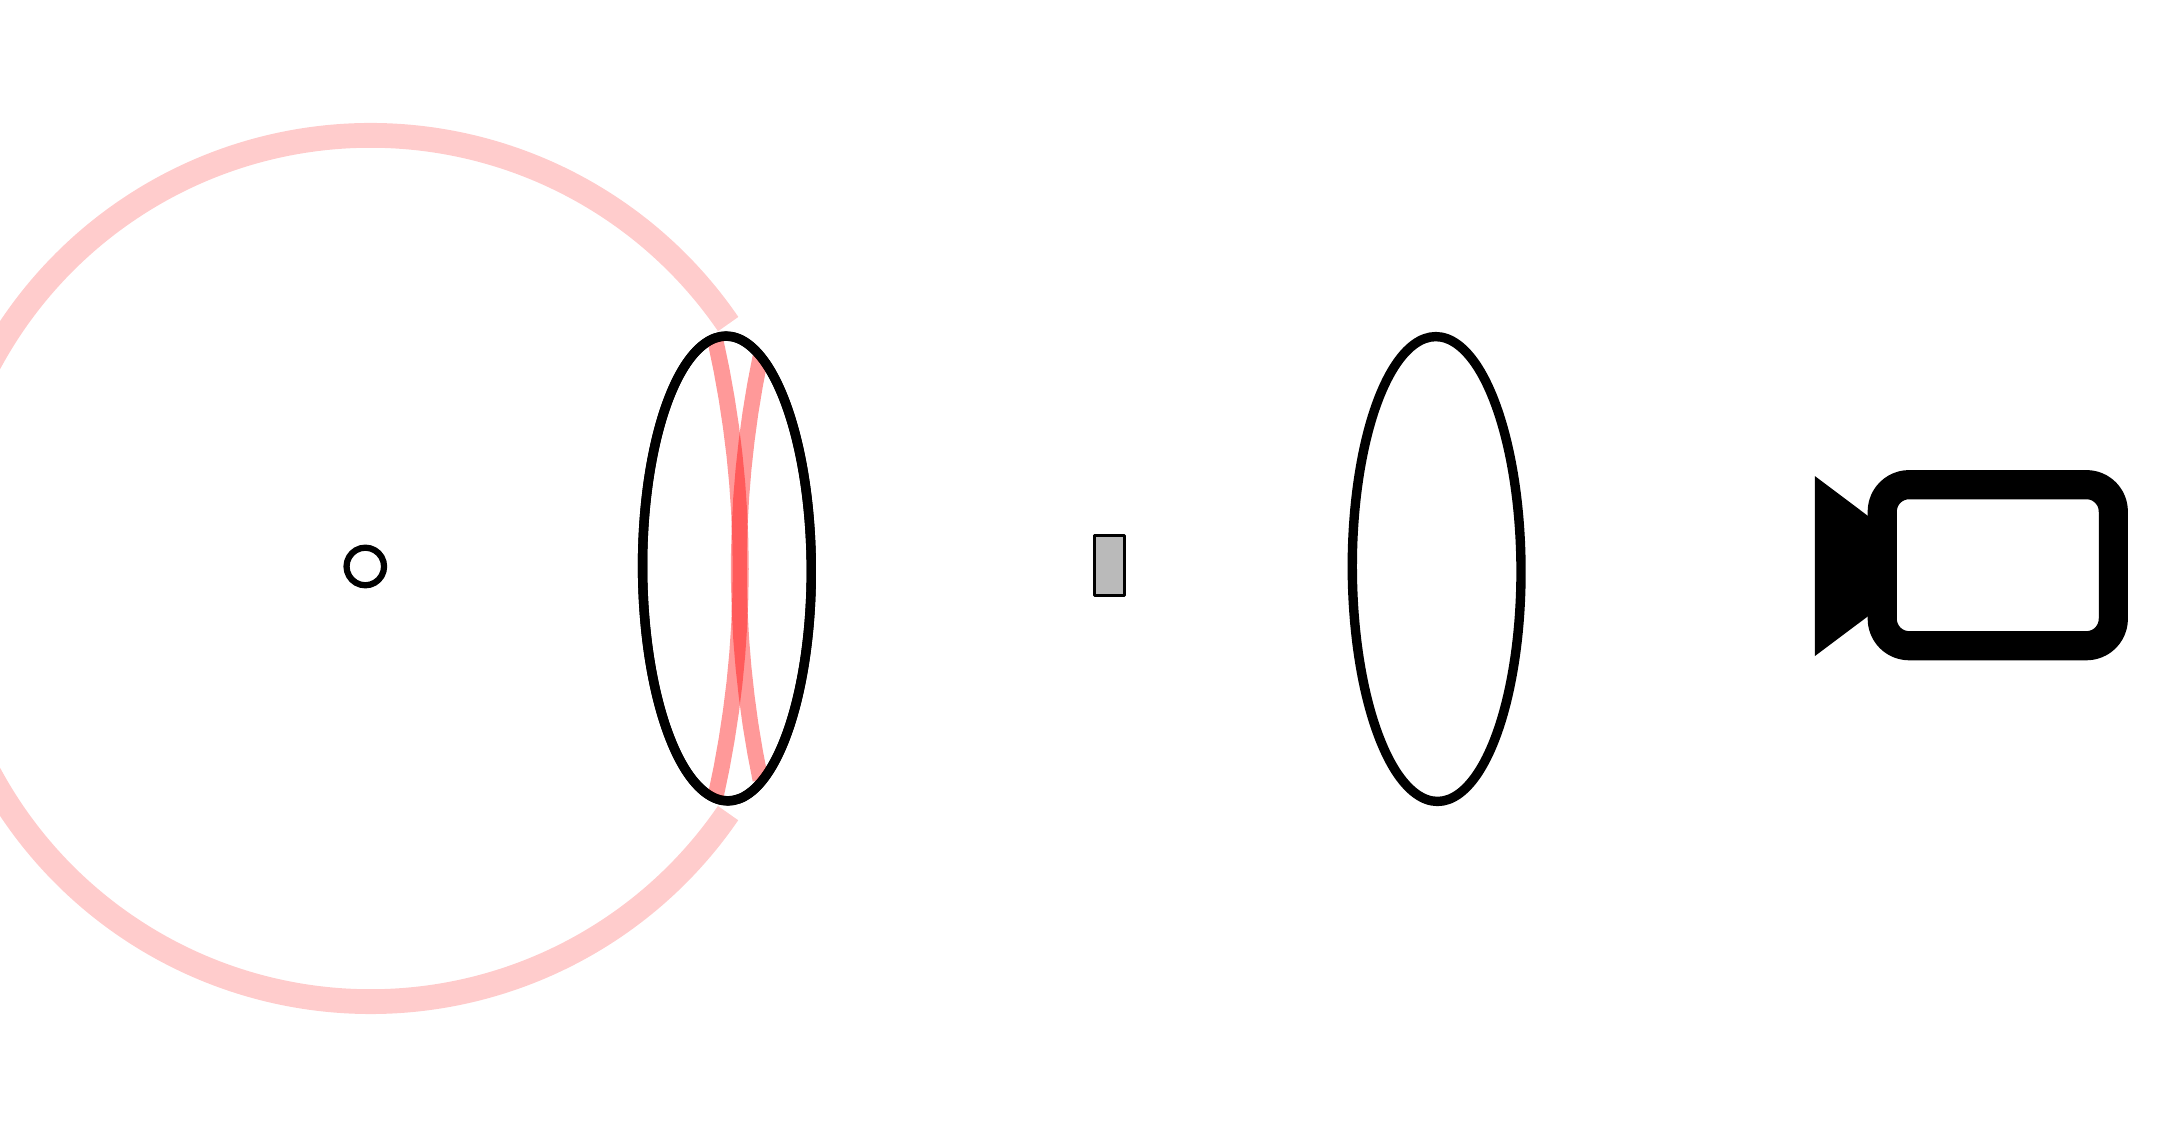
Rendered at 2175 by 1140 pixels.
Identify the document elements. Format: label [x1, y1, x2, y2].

text_box [648, 341, 806, 796]
text_box [1814, 476, 1875, 657]
text_box [1882, 484, 2114, 646]
text_box [0, 0, 1747, 1140]
